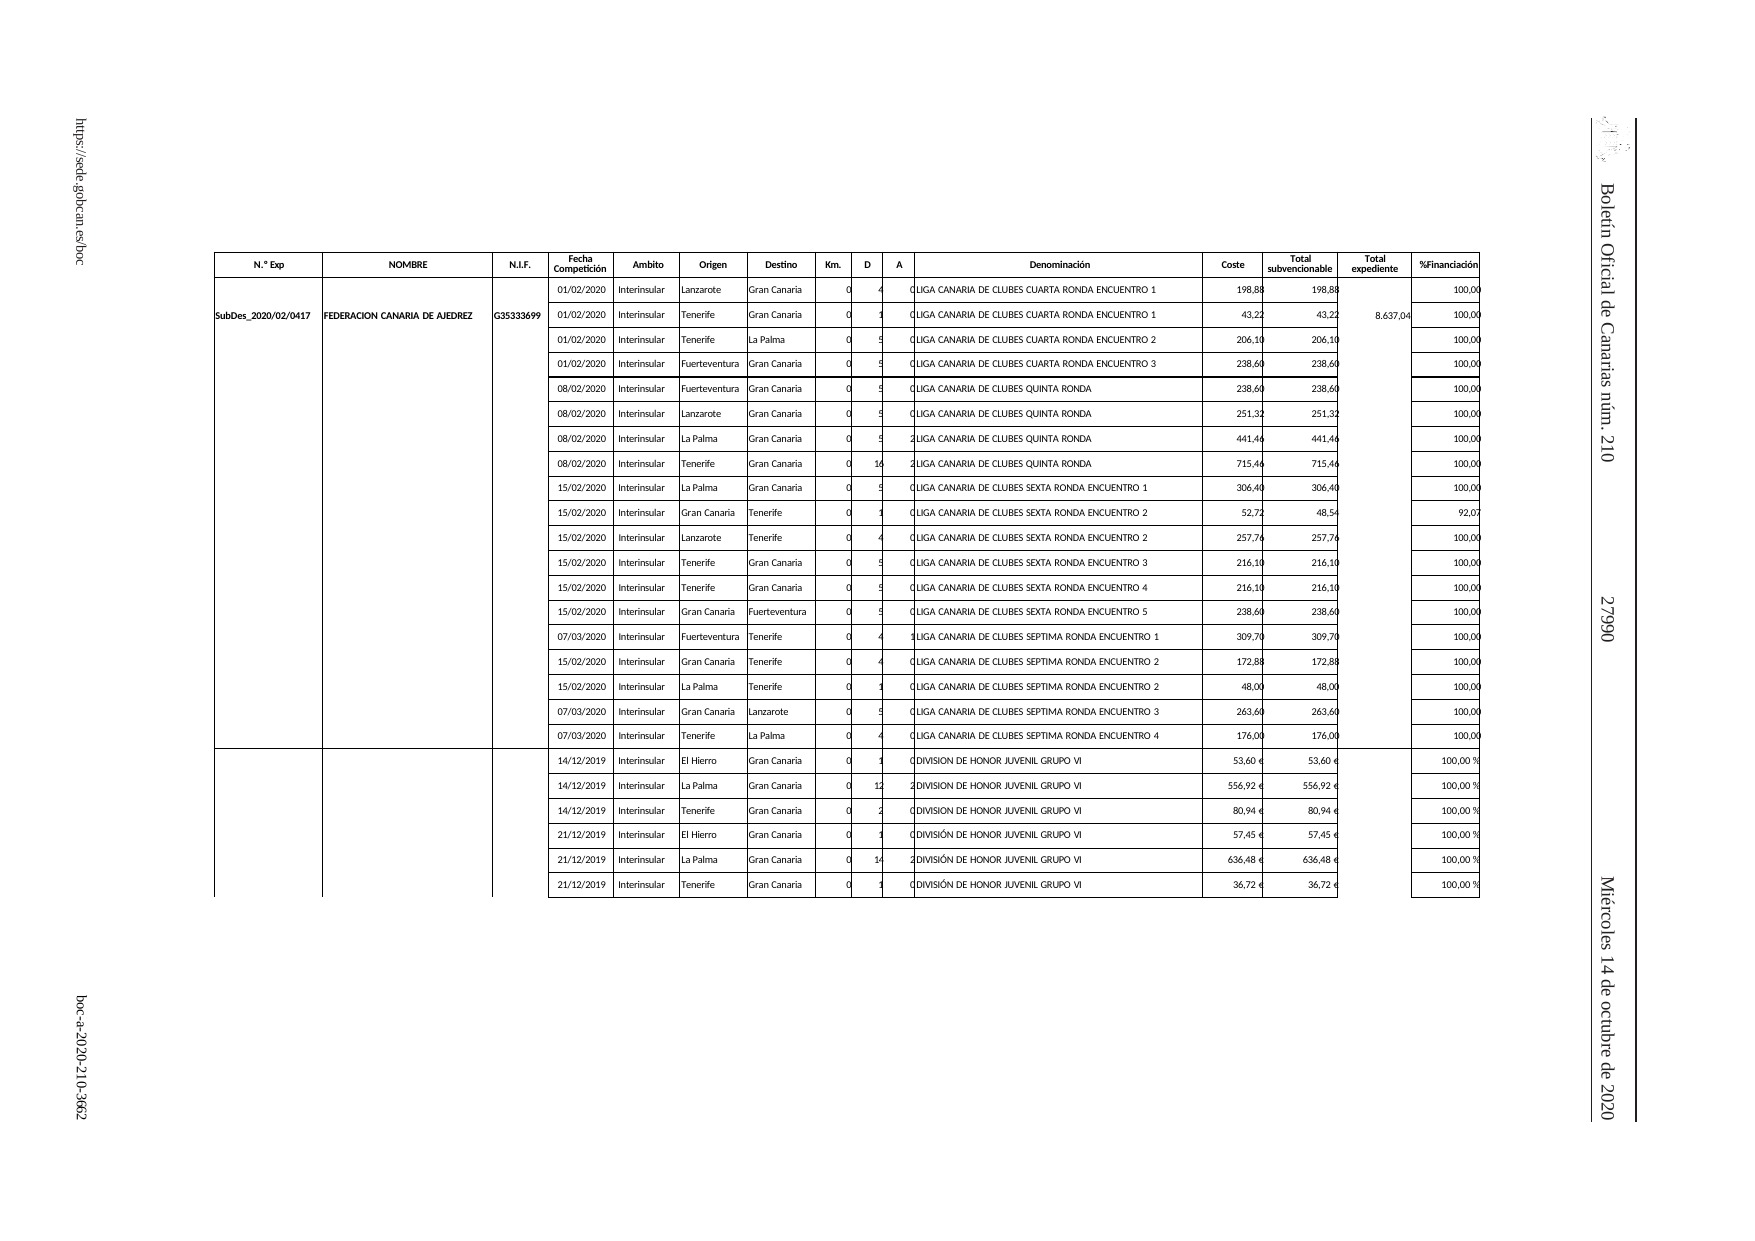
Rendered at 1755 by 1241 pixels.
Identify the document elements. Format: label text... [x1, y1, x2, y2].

table_cell LIGA CANARIA DE CLUBES CUARTA RONDA ENCUENTRO 3 [915, 353, 1202, 376]
table_cell La Palma [680, 675, 747, 699]
table_cell Interinsular [614, 477, 679, 500]
table_cell 48,00 [1263, 675, 1337, 699]
table_cell 0 [883, 601, 914, 624]
table_header Km. [816, 253, 851, 277]
table_cell 2 [883, 849, 914, 872]
table_cell 100,00 [1412, 328, 1479, 352]
table_cell 0 [816, 278, 851, 302]
table_cell Gran Canaria [748, 551, 815, 575]
table_cell 100,00 [1412, 576, 1479, 599]
table_cell Gran Canaria [748, 774, 815, 798]
table_cell SubDes_2020/02/0417 [215, 278, 322, 748]
table_cell LIGA CANARIA DE CLUBES SEXTA RONDA ENCUENTRO 2 [915, 526, 1202, 550]
text Miércoles 14 de octubre de 2020 [1598, 876, 1618, 1124]
table_cell [493, 749, 548, 897]
table_cell LIGA CANARIA DE CLUBES SEXTA RONDA ENCUENTRO 3 [915, 551, 1202, 575]
table_cell 0 [883, 749, 914, 773]
table_cell 53,60 € [1263, 749, 1337, 773]
table_cell [323, 749, 492, 897]
table_cell 206,10 [1263, 328, 1337, 352]
table_header Destino [748, 253, 815, 277]
table_cell Gran Canaria [748, 427, 815, 451]
text https://sede.gobcan.es/boc [73, 118, 90, 273]
table_cell LIGA CANARIA DE CLUBES CUARTA RONDA ENCUENTRO 1 [915, 278, 1202, 302]
table_cell Fuerteventura [680, 625, 747, 649]
table_cell 172,88 [1263, 650, 1337, 674]
table_cell 556,92 € [1203, 774, 1262, 798]
table_cell 1 [852, 303, 882, 327]
table_cell DIVISIÓN DE HONOR JUVENIL GRUPO VI [915, 824, 1202, 847]
table_header Origen [680, 253, 747, 277]
table_cell Gran Canaria [748, 452, 815, 476]
table_cell 0 [883, 353, 914, 376]
table_cell 5 [852, 328, 882, 352]
table_cell LIGA CANARIA DE CLUBES QUINTA RONDA [915, 427, 1202, 451]
table_cell Lanzarote [680, 526, 747, 550]
table_cell 238,60 [1263, 378, 1337, 401]
table_header Total expediente [1338, 253, 1411, 277]
table_cell 16 [852, 452, 882, 476]
table_cell Tenerife [680, 452, 747, 476]
table_cell 1 [852, 873, 882, 897]
table_cell 4 [852, 526, 882, 550]
table_cell Interinsular [614, 526, 679, 550]
table_cell 15/02/2020 [549, 501, 613, 525]
table_cell LIGA CANARIA DE CLUBES SEPTIMA RONDA ENCUENTRO 2 [915, 650, 1202, 674]
table_cell La Palma [748, 725, 815, 748]
table_cell 556,92 € [1263, 774, 1337, 798]
table_cell Interinsular [614, 601, 679, 624]
table_cell Gran Canaria [748, 378, 815, 401]
table_cell 08/02/2020 [549, 402, 613, 426]
table_cell 57,45 € [1263, 824, 1337, 847]
table_cell 0 [816, 452, 851, 476]
table_cell 0 [883, 501, 914, 525]
table_cell LIGA CANARIA DE CLUBES SEPTIMA RONDA ENCUENTRO 3 [915, 700, 1202, 723]
table_cell LIGA CANARIA DE CLUBES SEPTIMA RONDA ENCUENTRO 2 [915, 675, 1202, 699]
table_cell 100,00 % [1412, 873, 1479, 897]
table_cell 5 [852, 551, 882, 575]
table_cell 100,00 % [1412, 774, 1479, 798]
table_cell 0 [816, 824, 851, 847]
table_cell 100,00 [1412, 650, 1479, 674]
table_cell Gran Canaria [748, 353, 815, 376]
table_cell 0 [883, 328, 914, 352]
table_cell 1 [852, 675, 882, 699]
table_cell 4 [852, 650, 882, 674]
table_cell Interinsular [614, 328, 679, 352]
table_cell Tenerife [680, 303, 747, 327]
table_cell Tenerife [748, 501, 815, 525]
table_cell 0 [883, 378, 914, 401]
table_cell 100,00 [1412, 402, 1479, 426]
table_cell Interinsular [614, 427, 679, 451]
table_cell Fuerteventura [680, 378, 747, 401]
table_cell 100,00 [1412, 353, 1479, 376]
table_cell Interinsular [614, 774, 679, 798]
table_cell 08/02/2020 [549, 427, 613, 451]
table_cell 5 [852, 378, 882, 401]
table_header N.º Exp [215, 253, 322, 277]
table_cell 0 [883, 725, 914, 748]
table_cell LIGA CANARIA DE CLUBES SEPTIMA RONDA ENCUENTRO 1 [915, 625, 1202, 649]
table_cell 14/12/2019 [549, 749, 613, 773]
table_header %Financiación [1412, 253, 1479, 277]
table_cell 0 [883, 799, 914, 823]
table_cell 5 [852, 353, 882, 376]
table_cell G35333699 [493, 278, 548, 748]
table_header N.I.F. [493, 253, 548, 277]
table_cell 07/03/2020 [549, 725, 613, 748]
table_cell Interinsular [614, 824, 679, 847]
table_cell LIGA CANARIA DE CLUBES QUINTA RONDA [915, 452, 1202, 476]
table_cell LIGA CANARIA DE CLUBES QUINTA RONDA [915, 378, 1202, 401]
table_cell 441,46 [1263, 427, 1337, 451]
table_header A [883, 253, 914, 277]
table_cell 5 [852, 402, 882, 426]
table_cell 238,60 [1263, 601, 1337, 624]
table_cell 21/12/2019 [549, 849, 613, 872]
table_cell El Hierro [680, 824, 747, 847]
table_cell 07/03/2020 [549, 625, 613, 649]
table_cell [1338, 749, 1411, 897]
table_cell La Palma [748, 328, 815, 352]
table_cell LIGA CANARIA DE CLUBES CUARTA RONDA ENCUENTRO 2 [915, 328, 1202, 352]
table_cell Tenerife [748, 675, 815, 699]
table_cell 216,10 [1263, 576, 1337, 599]
table_cell Lanzarote [748, 700, 815, 723]
table_cell 12 [852, 774, 882, 798]
table_cell 100,00 [1412, 625, 1479, 649]
table_cell 263,60 [1203, 700, 1262, 723]
table_cell DIVISION DE HONOR JUVENIL GRUPO VI [915, 774, 1202, 798]
table_cell Gran Canaria [680, 601, 747, 624]
table_cell 172,88 [1203, 650, 1262, 674]
table_cell 198,88 [1203, 278, 1262, 302]
table_cell 15/02/2020 [549, 477, 613, 500]
table_cell 01/02/2020 [549, 353, 613, 376]
table_cell 0 [816, 849, 851, 872]
table_cell 15/02/2020 [549, 551, 613, 575]
table_cell 0 [816, 725, 851, 748]
table_cell 0 [883, 700, 914, 723]
table_cell 48,00 [1203, 675, 1262, 699]
table_cell 441,46 [1203, 427, 1262, 451]
table_cell 15/02/2020 [549, 601, 613, 624]
table_cell 01/02/2020 [549, 278, 613, 302]
table_cell 5 [852, 427, 882, 451]
table_cell 0 [816, 526, 851, 550]
table_cell Interinsular [614, 749, 679, 773]
table_cell Interinsular [614, 353, 679, 376]
text Boletín Oficial de Canarias núm. 210 [1598, 183, 1618, 464]
table_cell 100,00 [1412, 378, 1479, 401]
table_cell Gran Canaria [748, 402, 815, 426]
table_cell 21/12/2019 [549, 824, 613, 847]
table_cell La Palma [680, 774, 747, 798]
table_cell Tenerife [748, 526, 815, 550]
table_cell 306,40 [1203, 477, 1262, 500]
table_cell LIGA CANARIA DE CLUBES CUARTA RONDA ENCUENTRO 1 [915, 303, 1202, 327]
table_cell Tenerife [680, 328, 747, 352]
table_cell Interinsular [614, 873, 679, 897]
table_cell Gran Canaria [680, 501, 747, 525]
table_cell 100,00 % [1412, 824, 1479, 847]
table_cell 0 [816, 328, 851, 352]
table_cell Interinsular [614, 675, 679, 699]
table_cell Tenerife [748, 625, 815, 649]
table_cell 257,76 [1203, 526, 1262, 550]
table_cell 4 [852, 278, 882, 302]
table_cell 5 [852, 477, 882, 500]
table_cell 52,72 [1203, 501, 1262, 525]
table_cell 43,22 [1263, 303, 1337, 327]
table_cell 57,45 € [1203, 824, 1262, 847]
table_cell LIGA CANARIA DE CLUBES SEPTIMA RONDA ENCUENTRO 4 [915, 725, 1202, 748]
table_cell 15/02/2020 [549, 576, 613, 599]
table_cell 636,48 € [1203, 849, 1262, 872]
table_cell 0 [883, 303, 914, 327]
table_cell 92,07 [1412, 501, 1479, 525]
table_cell 0 [883, 576, 914, 599]
table_cell 15/02/2020 [549, 526, 613, 550]
table_cell 07/03/2020 [549, 700, 613, 723]
table_cell Interinsular [614, 278, 679, 302]
table_cell 238,60 [1203, 601, 1262, 624]
table_cell 0 [816, 700, 851, 723]
table_cell 2 [883, 452, 914, 476]
table_cell LIGA CANARIA DE CLUBES SEXTA RONDA ENCUENTRO 5 [915, 601, 1202, 624]
table_cell 100,00 [1412, 551, 1479, 575]
table_cell Interinsular [614, 700, 679, 723]
table_header Ambito [614, 253, 679, 277]
table_cell 15/02/2020 [549, 675, 613, 699]
table_cell 21/12/2019 [549, 873, 613, 897]
table_cell LIGA CANARIA DE CLUBES QUINTA RONDA [915, 402, 1202, 426]
table_cell 0 [816, 576, 851, 599]
table_cell 36,72 € [1263, 873, 1337, 897]
table_header D [852, 253, 882, 277]
table_cell Tenerife [680, 799, 747, 823]
table_cell 4 [852, 625, 882, 649]
table_cell 206,10 [1203, 328, 1262, 352]
table_cell 14 [852, 849, 882, 872]
table_cell 0 [816, 353, 851, 376]
table_cell 636,48 € [1263, 849, 1337, 872]
table_cell Gran Canaria [748, 873, 815, 897]
table_header Fecha Competición [549, 253, 613, 277]
table_cell 48,54 [1263, 501, 1337, 525]
table_cell 1 [883, 625, 914, 649]
table_cell Gran Canaria [748, 576, 815, 599]
table_cell 0 [816, 303, 851, 327]
table_cell 43,22 [1203, 303, 1262, 327]
table_cell Interinsular [614, 725, 679, 748]
table_cell 216,10 [1203, 576, 1262, 599]
table_cell Tenerife [680, 576, 747, 599]
table_cell 1 [852, 749, 882, 773]
table_cell 0 [816, 501, 851, 525]
table_cell 715,46 [1203, 452, 1262, 476]
table_cell Interinsular [614, 501, 679, 525]
table_cell 715,46 [1263, 452, 1337, 476]
table_cell 0 [816, 378, 851, 401]
table_cell 2 [883, 774, 914, 798]
table_cell 263,60 [1263, 700, 1337, 723]
table_cell Gran Canaria [680, 700, 747, 723]
table_cell 176,00 [1263, 725, 1337, 748]
table_cell 100,00 % [1412, 749, 1479, 773]
table_cell Interinsular [614, 551, 679, 575]
table_cell 15/02/2020 [549, 650, 613, 674]
text 27990 [1598, 597, 1618, 646]
table_cell Interinsular [614, 303, 679, 327]
table_cell 100,00 [1412, 725, 1479, 748]
table_cell Tenerife [680, 873, 747, 897]
table_cell Fuerteventura [748, 601, 815, 624]
table_cell 100,00 [1412, 700, 1479, 723]
table_cell 5 [852, 700, 882, 723]
table_cell 0 [816, 551, 851, 575]
table_cell 01/02/2020 [549, 328, 613, 352]
table_cell Interinsular [614, 799, 679, 823]
table_cell La Palma [680, 477, 747, 500]
table_cell 251,32 [1203, 402, 1262, 426]
table_cell Interinsular [614, 849, 679, 872]
table_cell El Hierro [680, 749, 747, 773]
text boc-a-2020-210-3662 [74, 995, 91, 1124]
table_header Coste [1203, 253, 1262, 277]
table_cell 80,94 € [1203, 799, 1262, 823]
table_cell 0 [816, 774, 851, 798]
table_cell 306,40 [1263, 477, 1337, 500]
table_cell 0 [883, 650, 914, 674]
table_cell 251,32 [1263, 402, 1337, 426]
table_cell Lanzarote [680, 278, 747, 302]
table_cell 14/12/2019 [549, 799, 613, 823]
table_cell 100,00 [1412, 278, 1479, 302]
table_cell 08/02/2020 [549, 378, 613, 401]
table_cell Interinsular [614, 378, 679, 401]
table_cell LIGA CANARIA DE CLUBES SEXTA RONDA ENCUENTRO 1 [915, 477, 1202, 500]
table_cell Gran Canaria [748, 278, 815, 302]
table_cell 100,00 % [1412, 849, 1479, 872]
table_cell DIVISIÓN DE HONOR JUVENIL GRUPO VI [915, 873, 1202, 897]
table_cell 0 [816, 749, 851, 773]
table_cell Tenerife [748, 650, 815, 674]
table_cell 0 [816, 873, 851, 897]
table_cell 216,10 [1203, 551, 1262, 575]
table_cell [215, 749, 322, 897]
table_cell 0 [816, 601, 851, 624]
table_cell 176,00 [1203, 725, 1262, 748]
table_cell Gran Canaria [748, 477, 815, 500]
table_cell 100,00 [1412, 526, 1479, 550]
table_cell 0 [883, 477, 914, 500]
table_cell La Palma [680, 849, 747, 872]
table_cell 4 [852, 725, 882, 748]
table_cell La Palma [680, 427, 747, 451]
table_cell 100,00 [1412, 477, 1479, 500]
table_cell 01/02/2020 [549, 303, 613, 327]
table_cell 100,00 [1412, 303, 1479, 327]
table_cell 5 [852, 576, 882, 599]
table_cell 309,70 [1263, 625, 1337, 649]
table_cell 2 [883, 427, 914, 451]
table_cell 309,70 [1203, 625, 1262, 649]
table_cell 238,60 [1203, 353, 1262, 376]
table_cell Lanzarote [680, 402, 747, 426]
table_cell Interinsular [614, 402, 679, 426]
table_cell Gran Canaria [680, 650, 747, 674]
table_cell 198,88 [1263, 278, 1337, 302]
table_cell 100,00 [1412, 427, 1479, 451]
table_cell 0 [816, 675, 851, 699]
table_cell Gran Canaria [748, 849, 815, 872]
table_cell 8.637,04 [1338, 278, 1411, 748]
table_cell Gran Canaria [748, 749, 815, 773]
table_cell 08/02/2020 [549, 452, 613, 476]
table_cell Gran Canaria [748, 303, 815, 327]
table_cell 216,10 [1263, 551, 1337, 575]
table_cell Gran Canaria [748, 824, 815, 847]
table_cell 0 [816, 477, 851, 500]
table_cell 0 [816, 427, 851, 451]
table_header NOMBRE [323, 253, 492, 277]
table_cell FEDERACION CANARIA DE AJEDREZ [323, 278, 492, 748]
table_cell 0 [883, 873, 914, 897]
table_cell Interinsular [614, 576, 679, 599]
table_cell 53,60 € [1203, 749, 1262, 773]
table_cell DIVISION DE HONOR JUVENIL GRUPO VI [915, 799, 1202, 823]
table_cell Interinsular [614, 625, 679, 649]
table_cell Gran Canaria [748, 799, 815, 823]
table_cell Tenerife [680, 725, 747, 748]
table_cell 238,60 [1263, 353, 1337, 376]
table_cell 2 [852, 799, 882, 823]
table_cell Fuerteventura [680, 353, 747, 376]
table_cell 0 [883, 278, 914, 302]
table_cell 14/12/2019 [549, 774, 613, 798]
table_cell Tenerife [680, 551, 747, 575]
table_cell Interinsular [614, 650, 679, 674]
table_cell 100,00 [1412, 601, 1479, 624]
table_cell 0 [883, 551, 914, 575]
table_cell Interinsular [614, 452, 679, 476]
table_cell LIGA CANARIA DE CLUBES SEXTA RONDA ENCUENTRO 2 [915, 501, 1202, 525]
table_cell 238,60 [1203, 378, 1262, 401]
table_cell 100,00 % [1412, 799, 1479, 823]
table_cell 0 [883, 824, 914, 847]
table_cell 1 [852, 824, 882, 847]
table_cell 0 [883, 675, 914, 699]
table_cell 36,72 € [1203, 873, 1262, 897]
table_header Total subvencionable [1263, 253, 1337, 277]
table_header Denominación [915, 253, 1202, 277]
table_cell 0 [816, 625, 851, 649]
table_cell 100,00 [1412, 452, 1479, 476]
table_cell DIVISIÓN DE HONOR JUVENIL GRUPO VI [915, 849, 1202, 872]
table_cell 257,76 [1263, 526, 1337, 550]
table_cell DIVISION DE HONOR JUVENIL GRUPO VI [915, 749, 1202, 773]
table_cell 100,00 [1412, 675, 1479, 699]
table_cell 5 [852, 601, 882, 624]
table_cell LIGA CANARIA DE CLUBES SEXTA RONDA ENCUENTRO 4 [915, 576, 1202, 599]
table_cell 0 [883, 526, 914, 550]
table_cell 0 [816, 402, 851, 426]
table_cell 80,94 € [1263, 799, 1337, 823]
table_cell 0 [816, 799, 851, 823]
table_cell 0 [883, 402, 914, 426]
table_cell 1 [852, 501, 882, 525]
table_cell 0 [816, 650, 851, 674]
